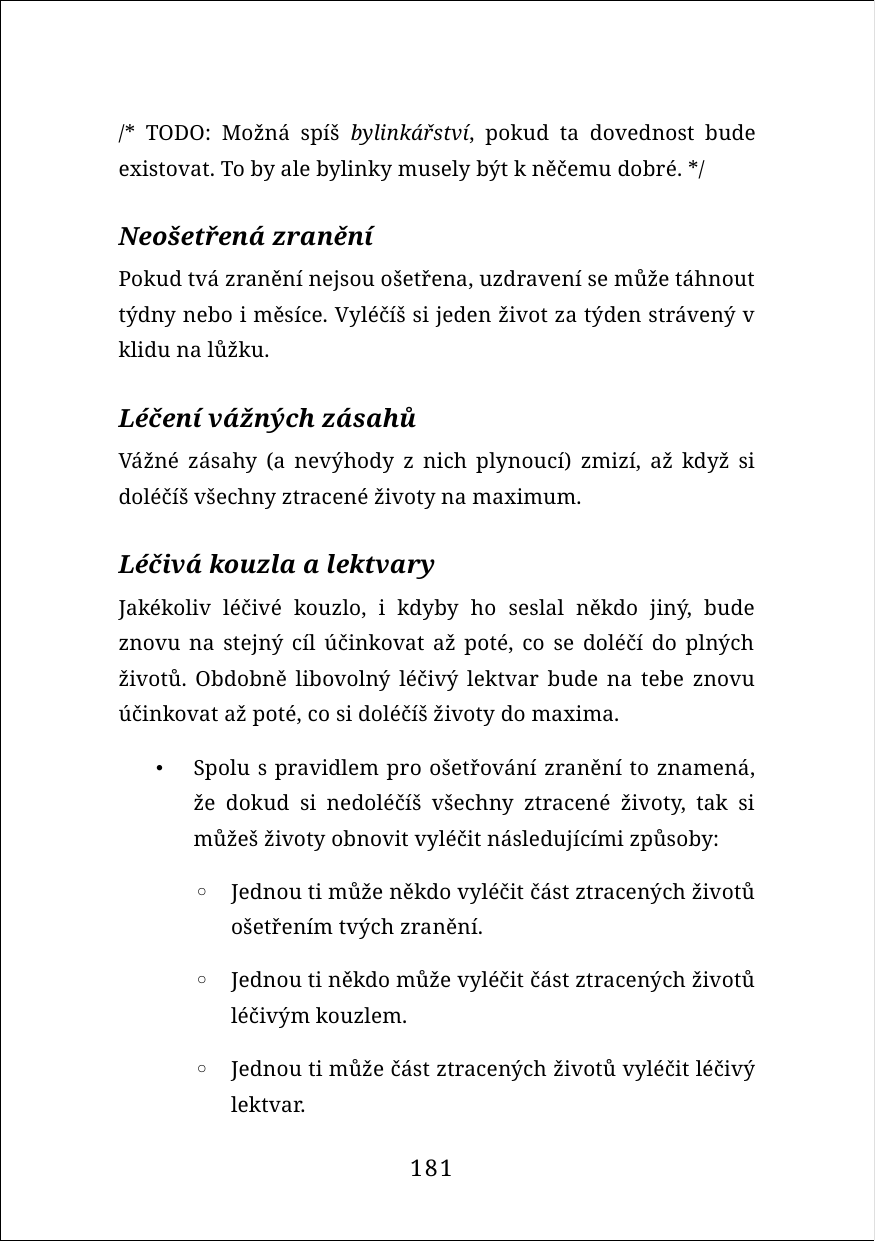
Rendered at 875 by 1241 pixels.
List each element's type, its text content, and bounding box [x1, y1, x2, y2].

text Pokud tvá zranění nejsou ošetřena, uzdravení se může táhnout týdny nebo i měsíce. Vyléčíš si jeden život za týden strávený v klidu na lůžku. [118, 264, 756, 364]
subtitle Neošetřená zranění [118, 219, 756, 253]
subtitle Léčení vážných zásahů [118, 401, 756, 435]
subtitle Léčivá kouzla a lektvary [118, 547, 756, 581]
text /* TODO: Možná spíš bylinkářství, pokud ta dovednost bude existovat. To by ale bylinky musely být k něčemu dobré. */ [118, 118, 756, 182]
list Spolu s pravidlem pro ošetřování zranění to znamená, že dokud si nedoléčíš všechny ztracené životy, tak si můžeš životy obnovit vyléčit následujícími způsoby: [156, 753, 756, 852]
list Jednou ti může část ztracených životů vyléčit léčivý lektvar. [193, 1054, 756, 1118]
text Vážné zásahy (a nevýhody z nich plynoucí) zmizí, až když si doléčíš všechny ztracené životy na maximum. [118, 446, 756, 510]
list Jednou ti může někdo vyléčit část ztracených životů ošetřením tvých zranění. [193, 877, 756, 941]
text Jakékoliv léčivé kouzlo, i kdyby ho seslal někdo jiný, bude znovu na stejný cíl účinkovat až poté, co se doléčí do plných životů. Obdobně libovolný léčivý lektvar bude na tebe znovu účinkovat až poté, co si doléčíš životy do maxima. [118, 593, 756, 728]
list Jednou ti někdo může vyléčit část ztracených životů léčivým kouzlem. [193, 966, 756, 1029]
